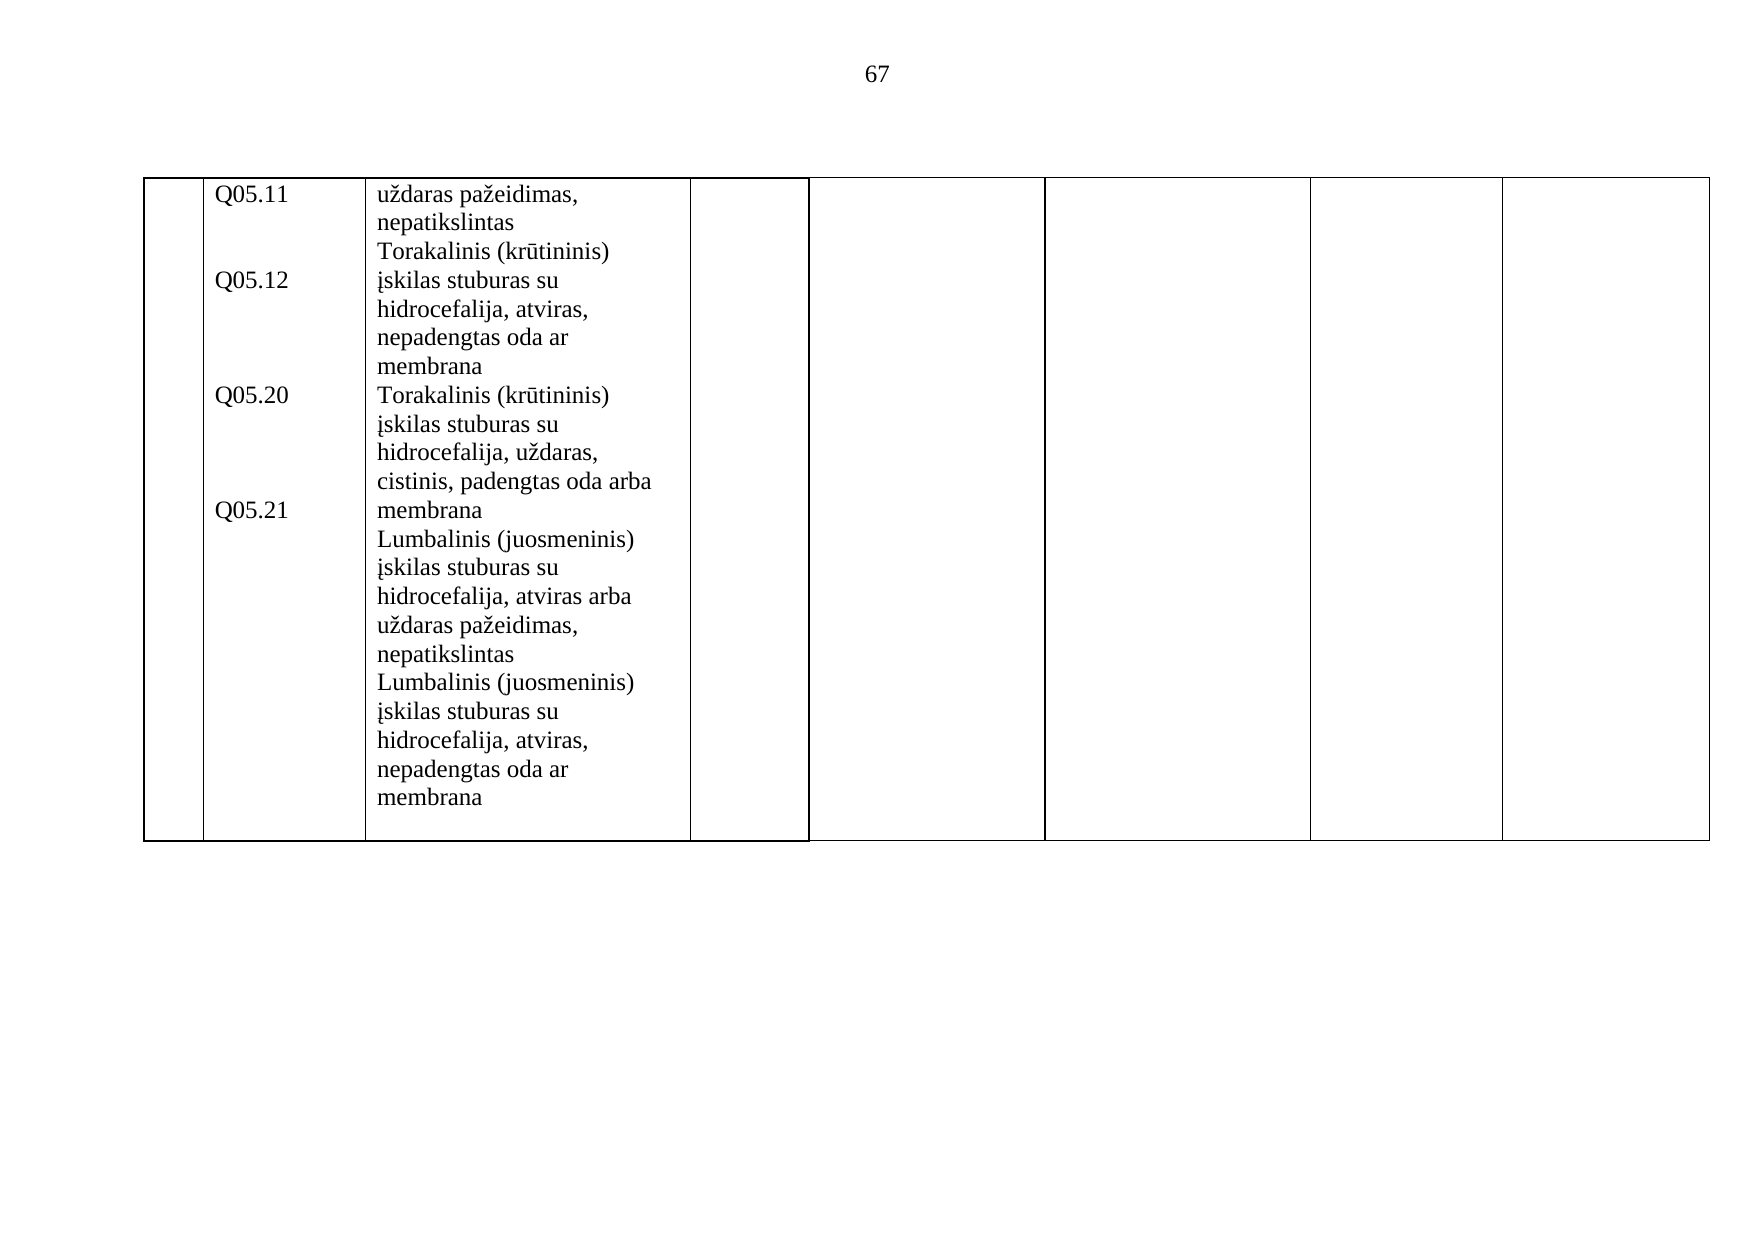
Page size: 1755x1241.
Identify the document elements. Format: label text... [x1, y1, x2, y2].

table_cell [691, 179, 808, 840]
table_cell [810, 178, 1044, 840]
table_cell [145, 179, 203, 840]
table_cell [1503, 178, 1709, 840]
table_cell uždaras pažeidimas, nepatikslintas Torakalinis (krūtininis) įskilas stuburas su hidrocefalija, atviras, nepadengtas oda ar membrana Torakalinis (krūtininis) įskilas stuburas su hidrocefalija, uždaras, cistinis, padengtas oda arba membrana Lumbalinis (juosmeninis) įskilas stuburas su hidrocefalija, atviras arba uždaras pažeidimas, nepatikslintas Lumbalinis (juosmeninis) įskilas stuburas su hidrocefalija, atviras, nepadengtas oda ar membrana [366, 179, 690, 840]
table_cell [1311, 178, 1502, 840]
table_cell [1046, 178, 1310, 840]
table_cell Q05.11 Q05.12 Q05.20 Q05.21 [204, 179, 365, 840]
